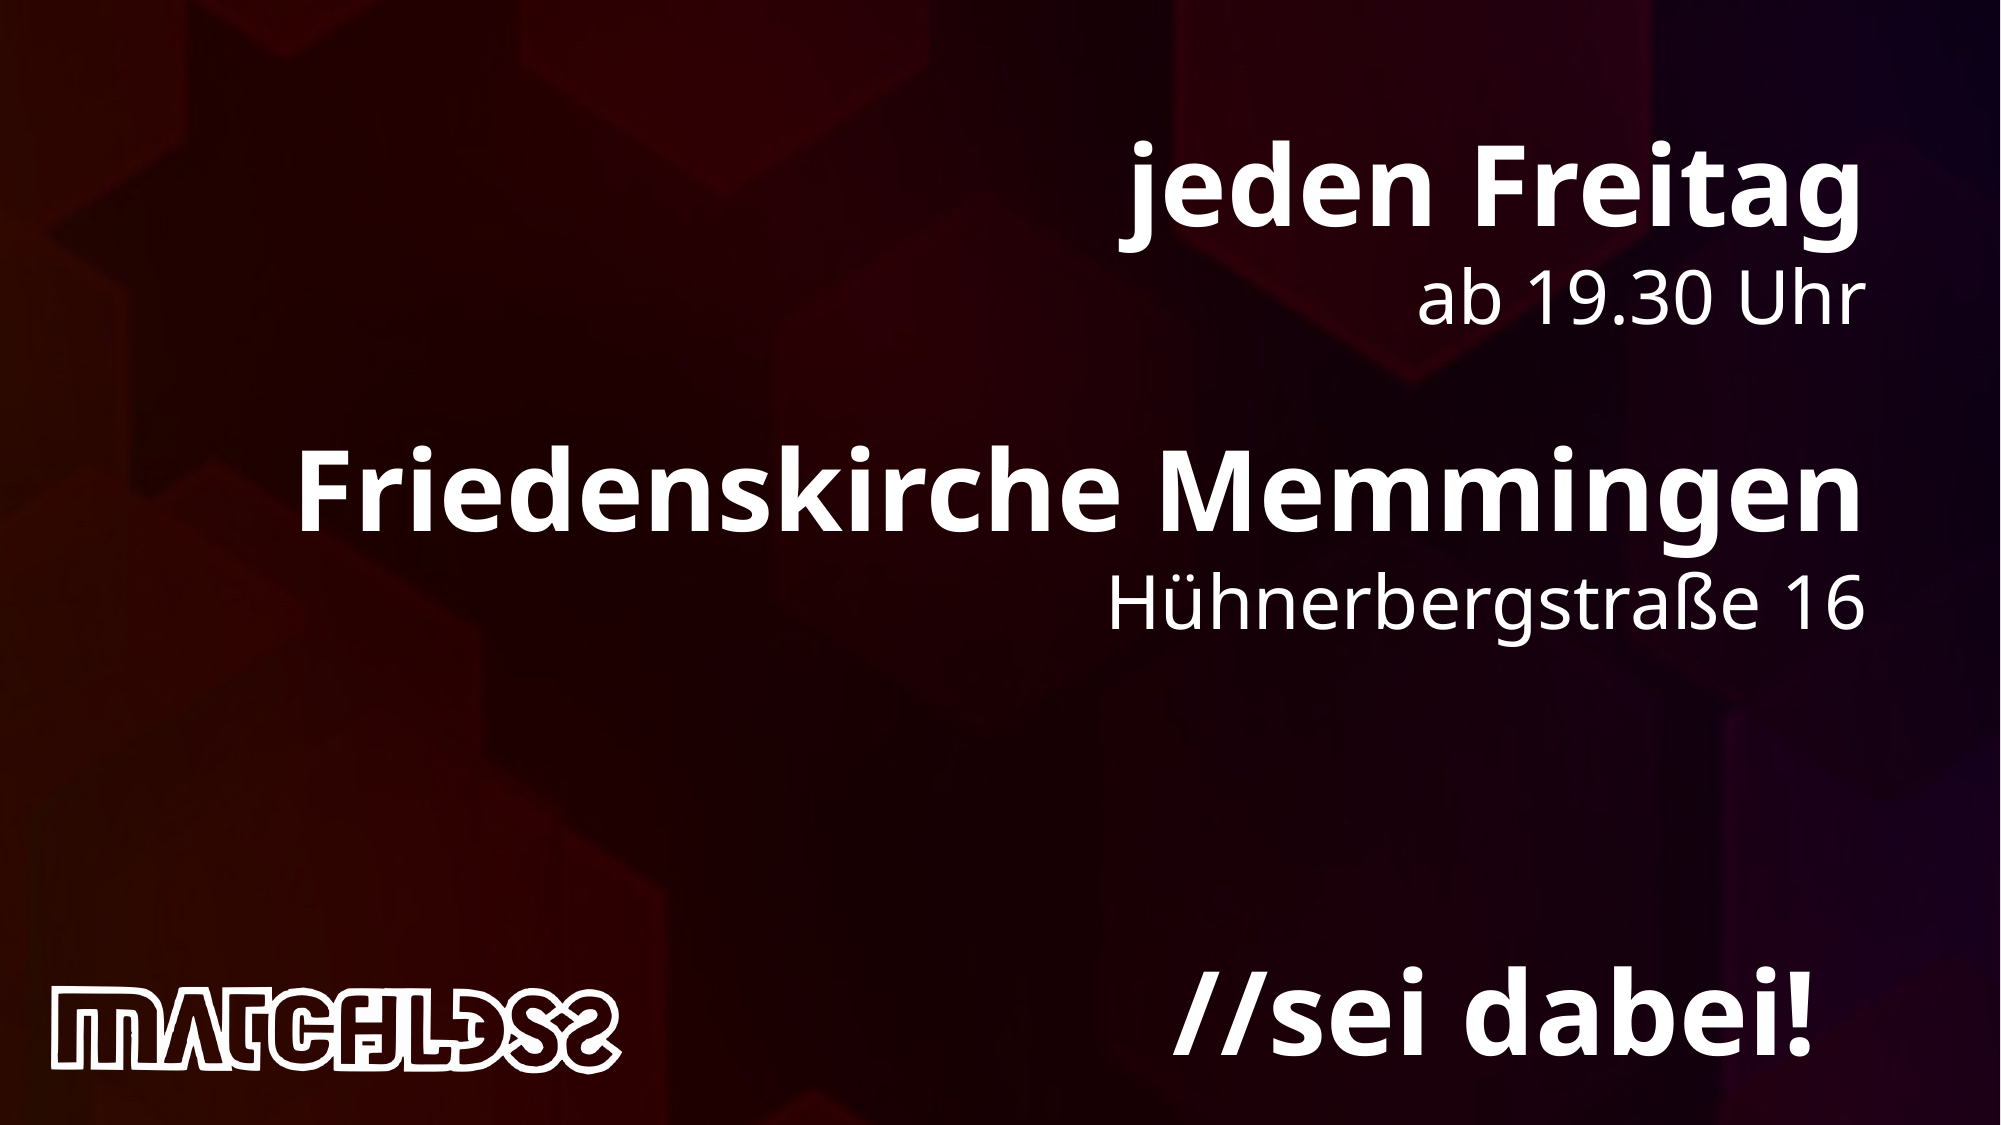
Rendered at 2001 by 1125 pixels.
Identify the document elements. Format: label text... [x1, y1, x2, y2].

picture [0, 0, 2001, 1125]
text_box jeden Freitag ab 19.30 Uhr Friedenskirche Memmingen Hühnerbergstraße 16 [85, 106, 1883, 732]
text_box //sei dabei! [1157, 931, 1949, 1087]
